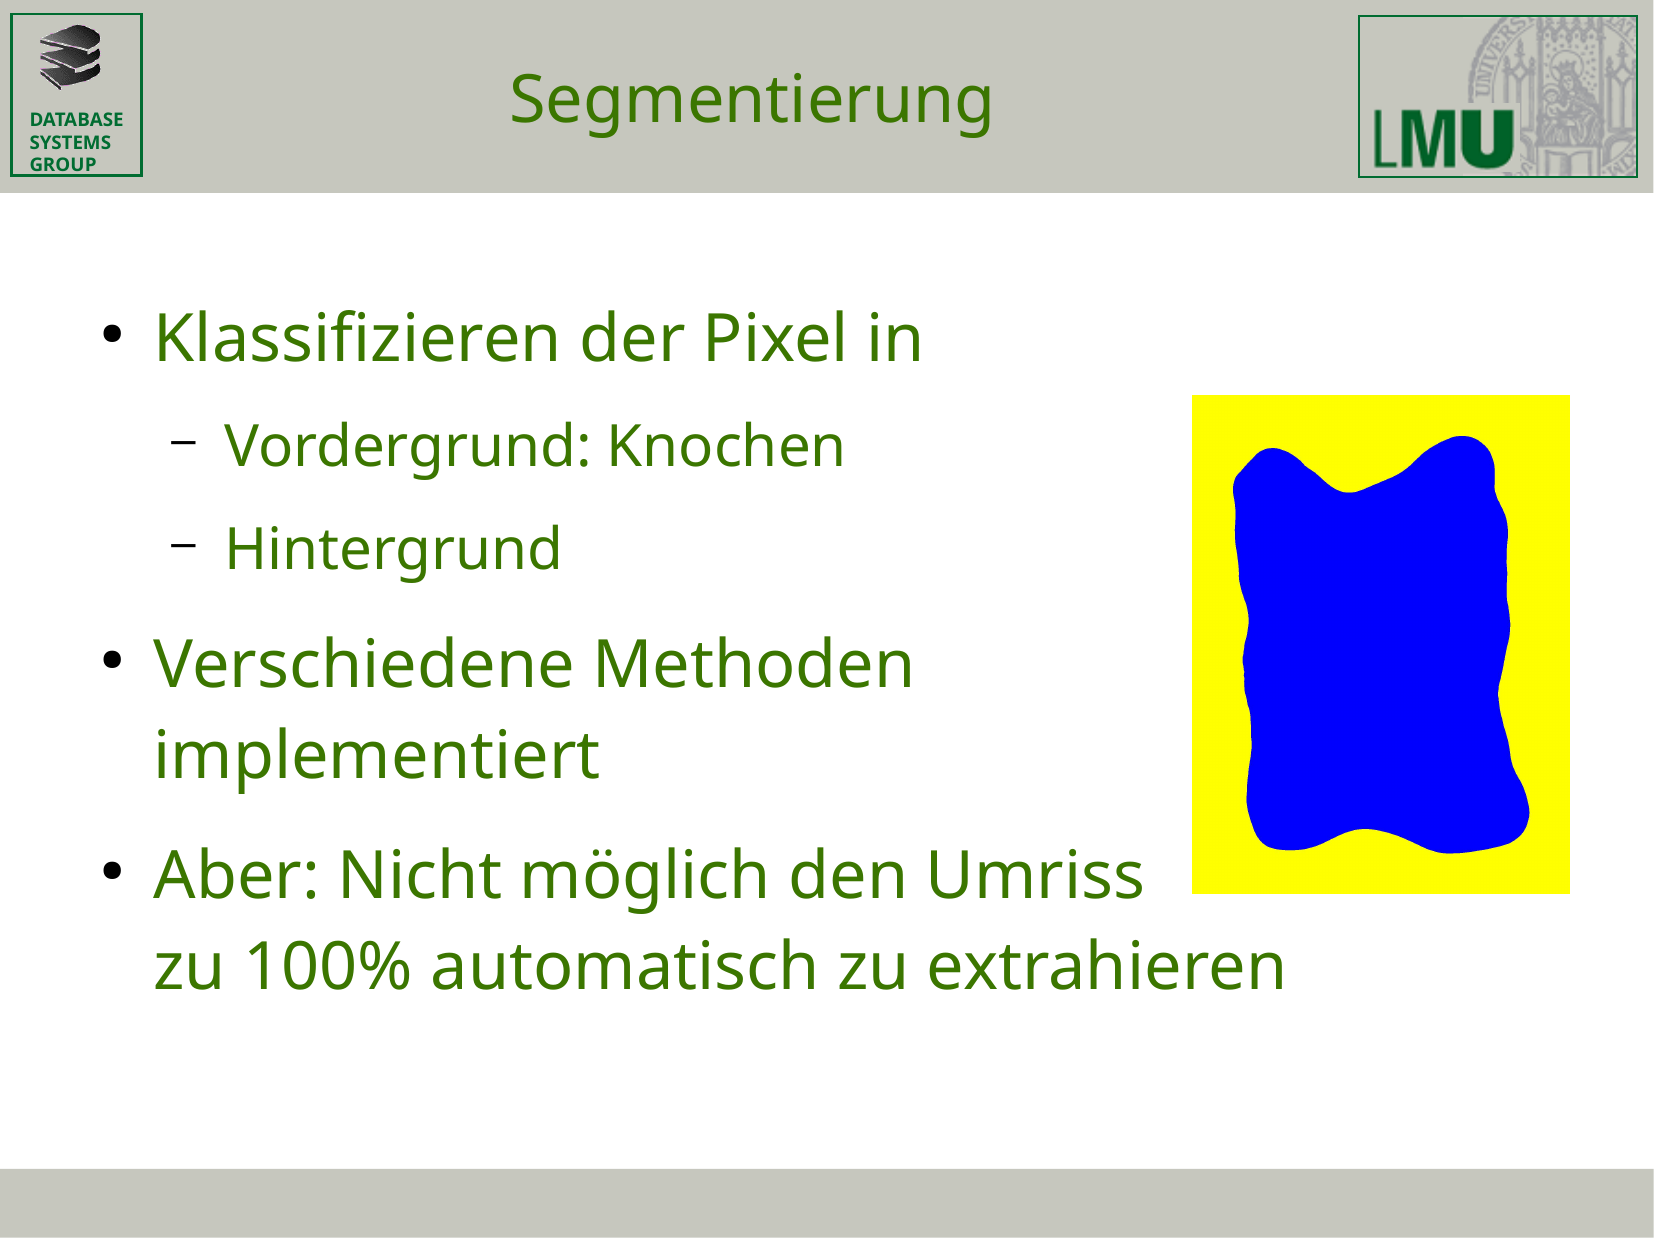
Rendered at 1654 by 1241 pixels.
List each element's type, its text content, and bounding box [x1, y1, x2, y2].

title Segmentierung [183, 17, 1323, 177]
picture [1192, 395, 1570, 894]
list Klassifizieren der Pixel in Vordergrund: Knochen Hintergrund Verschiedene Methoden implementiert Aber: Nicht möglich den Umriss zu 100% automatisch zu extrahieren [82, 290, 1571, 1087]
picture [1369, 17, 1636, 176]
picture [36, 21, 104, 94]
